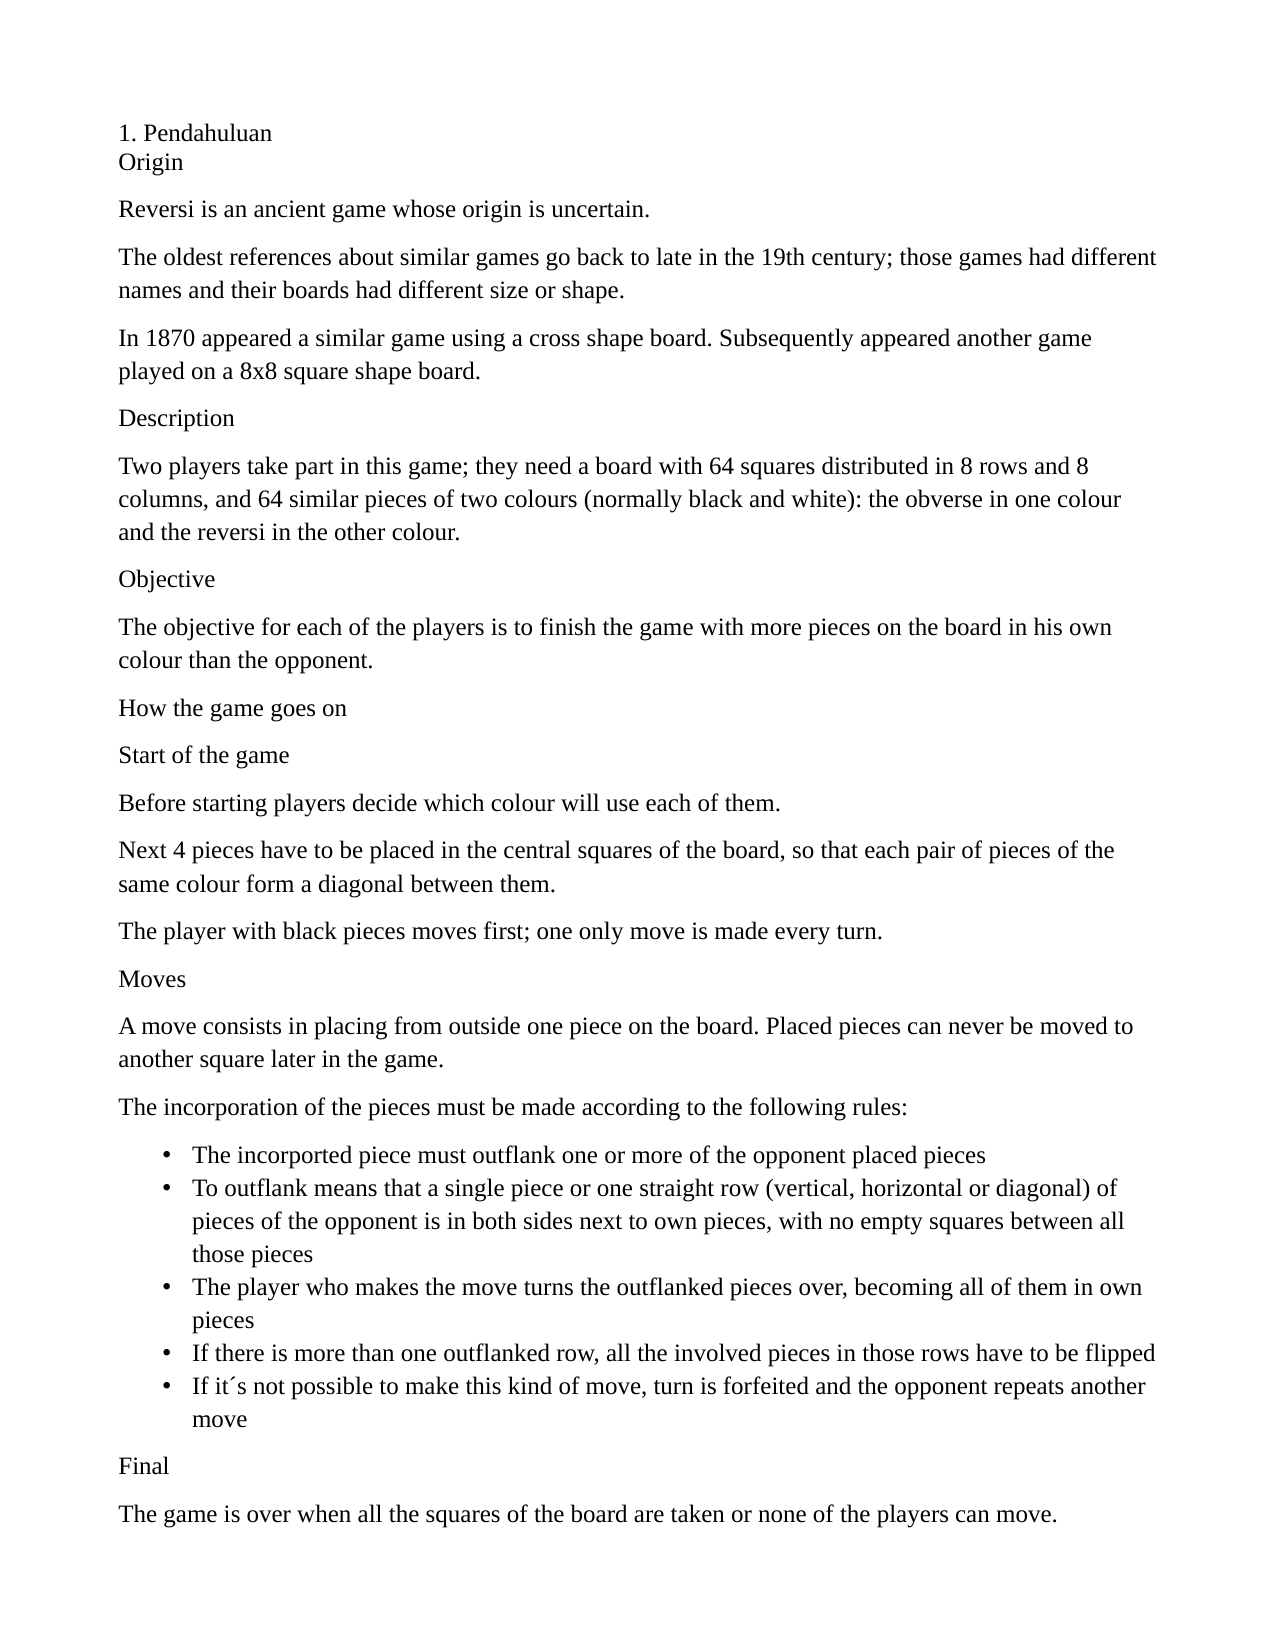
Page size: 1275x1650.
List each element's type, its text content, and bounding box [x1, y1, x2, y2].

list To outflank means that a single piece or one straight row (vertical, horizontal or diagonal) of pieces of the opponent is in both sides next to own pieces, with no empty squares between all those pieces [162, 1173, 1157, 1267]
text Description [118, 403, 1157, 432]
text How the game goes on [118, 693, 1157, 722]
text Moves [118, 964, 1157, 993]
list If there is more than one outflanked row, all the involved pieces in those rows have to be flipped [162, 1338, 1157, 1367]
text The game is over when all the squares of the board are taken or none of the players can move. [118, 1499, 1157, 1528]
text Two players take part in this game; they need a board with 64 squares distributed in 8 rows and 8 columns, and 64 similar pieces of two colours (normally black and white): the obverse in one colour and the reversi in the other colour. [118, 451, 1157, 546]
text The incorporation of the pieces must be made according to the following rules: [118, 1092, 1157, 1121]
list The incorported piece must outflank one or more of the opponent placed pieces [162, 1140, 1157, 1168]
text Final [118, 1451, 1157, 1480]
text A move consists in placing from outside one piece on the board. Placed pieces can never be moved to another square later in the game. [118, 1011, 1157, 1073]
text Reversi is an ancient game whose origin is uncertain. [118, 194, 1157, 223]
text In 1870 appeared a similar game using a cross shape board. Subsequently appeared another game played on a 8x8 square shape board. [118, 323, 1157, 384]
text Next 4 pieces have to be placed in the central squares of the board, so that each pair of pieces of the same colour form a diagonal between them. [118, 836, 1157, 897]
list The player who makes the move turns the outflanked pieces over, becoming all of them in own pieces [162, 1272, 1157, 1333]
text Origin [118, 147, 1157, 176]
text Before starting players decide which colour will use each of them. [118, 788, 1157, 817]
text The player with black pieces moves first; one only move is made every turn. [118, 916, 1157, 945]
text Objective [118, 564, 1157, 593]
text 1. Pendahuluan [118, 118, 1157, 147]
list If it´s not possible to make this kind of move, turn is forfeited and the opponent repeats another move [162, 1371, 1157, 1433]
text The oldest references about similar games go back to late in the 19th century; those games had different names and their boards had different size or shape. [118, 242, 1157, 304]
text Start of the game [118, 740, 1157, 769]
text The objective for each of the players is to finish the game with more pieces on the board in his own colour than the opponent. [118, 612, 1157, 674]
